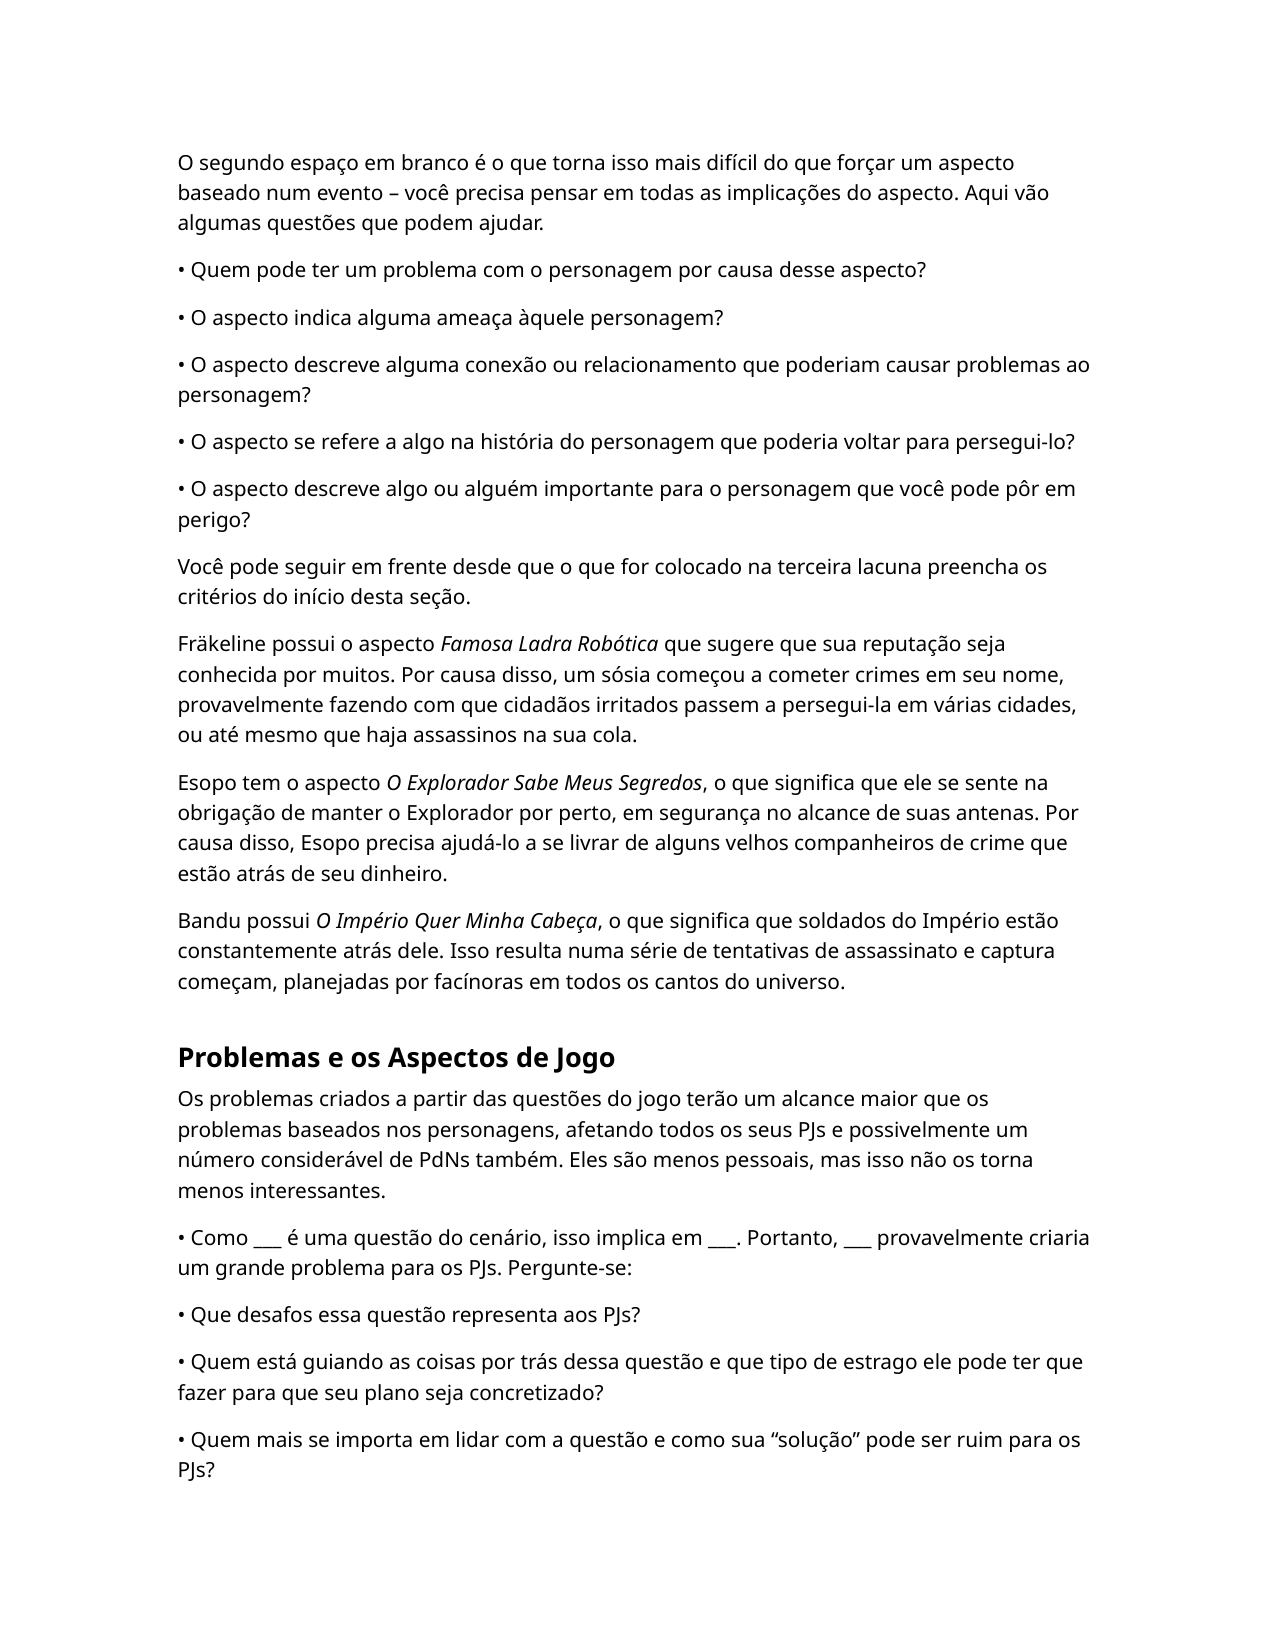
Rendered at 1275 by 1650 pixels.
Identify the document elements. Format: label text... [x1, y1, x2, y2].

text O segundo espaço em branco é o que torna isso mais difícil do que forçar um aspecto baseado num evento – você precisa pensar em todas as implicações do aspecto. Aqui vão algumas questões que podem ajudar. [177, 148, 1098, 237]
text • O aspecto indica alguma ameaça àquele personagem? [177, 303, 1098, 331]
text Você pode seguir em frente desde que o que for colocado na terceira lacuna preencha os critérios do início desta seção. [177, 552, 1098, 611]
text Esopo tem o aspecto O Explorador Sabe Meus Segredos, o que significa que ele se sente na obrigação de manter o Explorador por perto, em segurança no alcance de suas antenas. Por causa disso, Esopo precisa ajudá-lo a se livrar de alguns velhos companheiros de crime que estão atrás de seu dinheiro. [177, 768, 1098, 887]
text • Quem está guiando as coisas por trás dessa questão e que tipo de estrago ele pode ter que fazer para que seu plano seja concretizado? [177, 1347, 1098, 1406]
text • Quem pode ter um problema com o personagem por causa desse aspecto? [177, 256, 1098, 284]
text Os problemas criados a partir das questões do jogo terão um alcance maior que os problemas baseados nos personagens, afetando todos os seus PJs e possivelmente um número considerável de PdNs também. Eles são menos pessoais, mas isso não os torna menos interessantes. [177, 1084, 1098, 1204]
text • Quem mais se importa em lidar com a questão e como sua “solução” pode ser ruim para os PJs? [177, 1425, 1098, 1484]
text Fräkeline possui o aspecto Famosa Ladra Robótica que sugere que sua reputação seja conhecida por muitos. Por causa disso, um sósia começou a cometer crimes em seu nome, provavelmente fazendo com que cidadãos irritados passem a persegui-la em várias cidades, ou até mesmo que haja assassinos na sua cola. [177, 629, 1098, 749]
text • O aspecto descreve alguma conexão ou relacionamento que poderiam causar problemas ao personagem? [177, 350, 1098, 408]
text Bandu possui O Império Quer Minha Cabeça, o que significa que soldados do Império estão constantemente atrás dele. Isso resulta numa série de tentativas de assassinato e captura começam, planejadas por facínoras em todos os cantos do universo. [177, 906, 1098, 995]
text • O aspecto se refere a algo na história do personagem que poderia voltar para persegui-lo? [177, 427, 1098, 456]
text • O aspecto descreve algo ou alguém importante para o personagem que você pode pôr em perigo? [177, 474, 1098, 533]
text • Que desafos essa questão representa aos PJs? [177, 1300, 1098, 1329]
subtitle Problemas e os Aspectos de Jogo [177, 1039, 1098, 1076]
text • Como ___ é uma questão do cenário, isso implica em ___. Portanto, ___ provavelmente criaria um grande problema para os PJs. Pergunte-se: [177, 1223, 1098, 1282]
